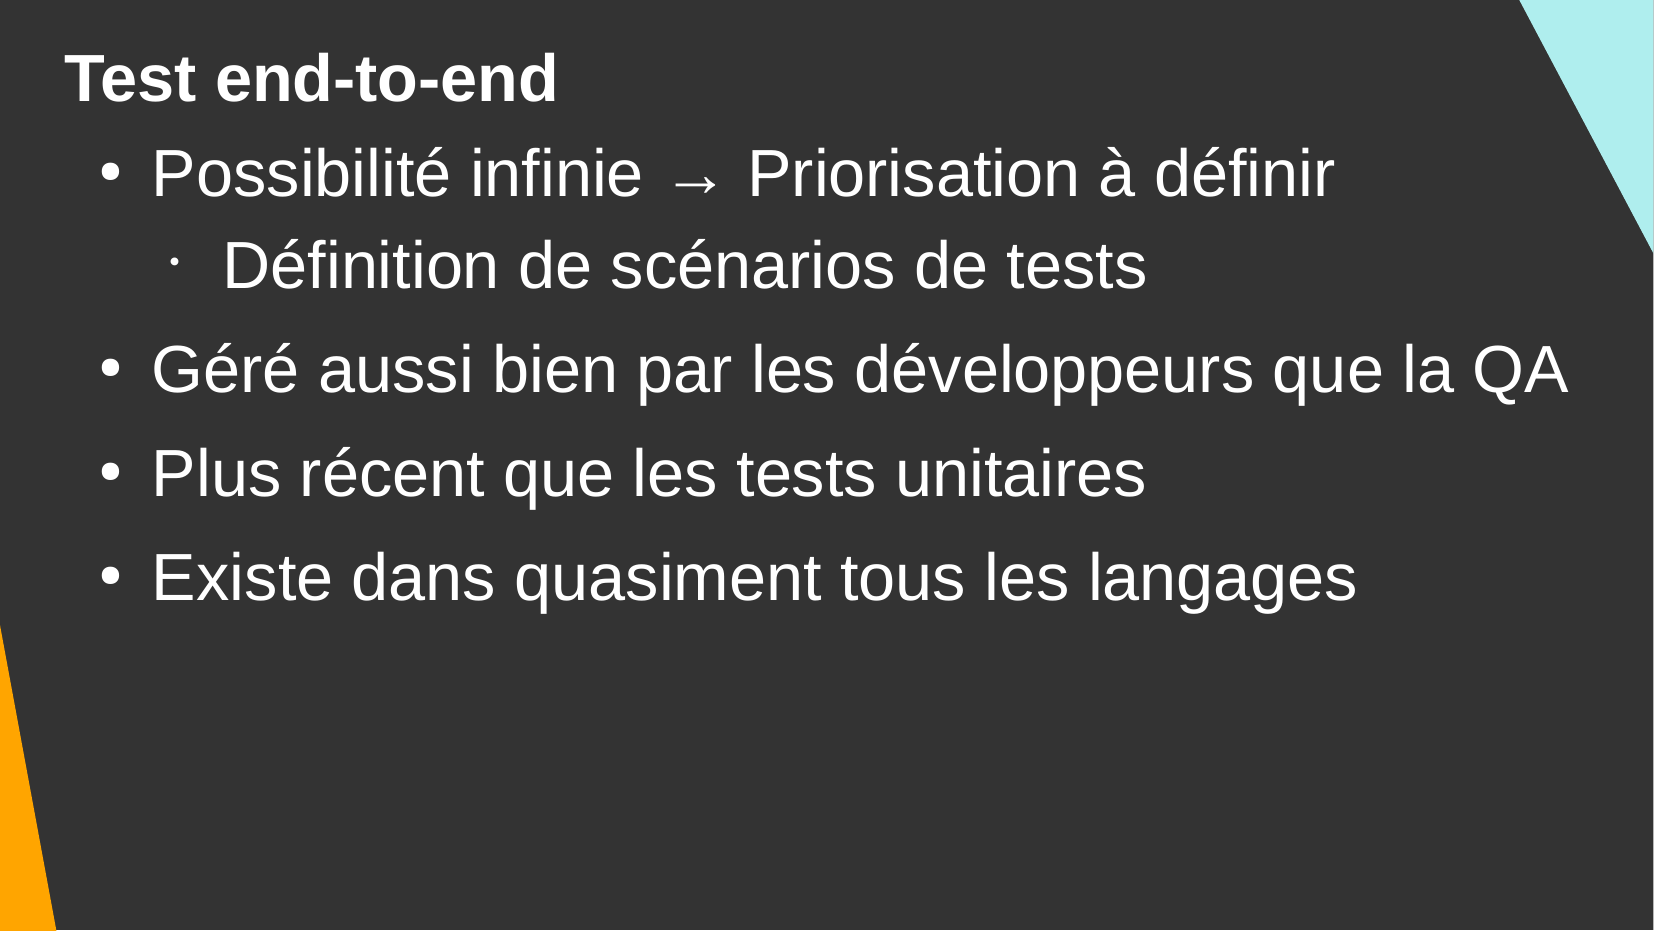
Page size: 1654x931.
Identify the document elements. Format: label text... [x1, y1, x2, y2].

text_box [1519, 0, 1654, 255]
title Test end-to-end [64, 40, 1075, 116]
list Possibilité infinie → Priorisation à définir Définition de scénarios de tests Géré aussi bien par les développeurs que la QA Plus récent que les tests unitaires Existe dans quasiment tous les langages [80, 135, 1620, 745]
text_box [0, 625, 57, 931]
